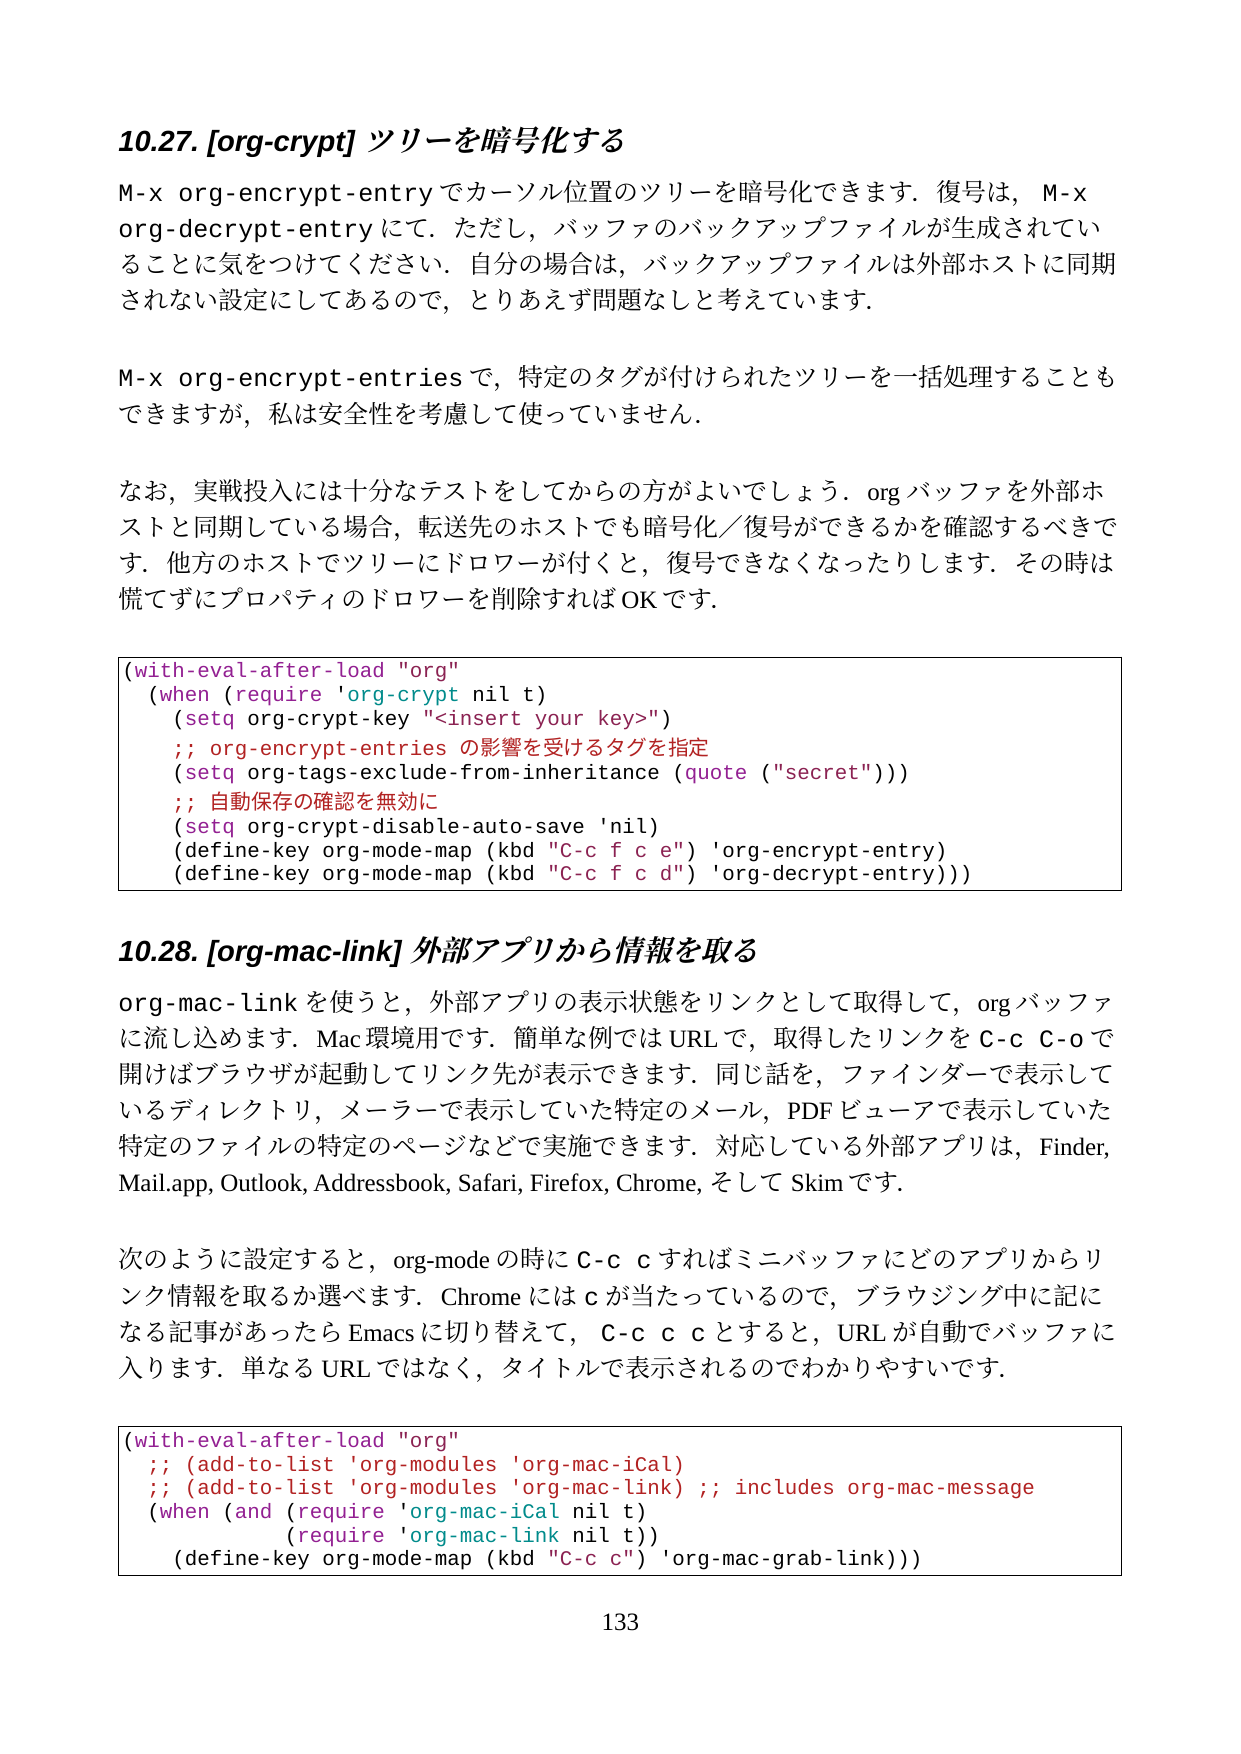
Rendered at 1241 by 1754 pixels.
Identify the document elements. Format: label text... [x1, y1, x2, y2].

text ;; org-encrypt-entries の影響を受けるタグを指定 [119, 727, 1121, 758]
text M-x org-encrypt-entries で，特定のタグが付けられたツリーを一括処理することもできますが，私は安全性を考慮して使っていません． [118, 358, 1122, 459]
text なお，実戦投入には十分なテストをしてからの方がよいでしょう．org バッファを外部ホストと同期している場合，転送先のホストでも暗号化／復号ができるかを確認するべきです．他方のホストでツリーにドロワーが付くと，復号できなくなったりします．その時は慌てずにプロパティのドロワーを削除すればOKです． [118, 472, 1122, 644]
text (when (and (require 'org-mac-iCal nil t) [119, 1497, 1121, 1521]
text (define-key org-mode-map (kbd "C-c f c d") 'org-decrypt-entry))) [119, 859, 1121, 890]
text (when (require 'org-crypt nil t) [119, 680, 1121, 704]
text (setq org-crypt-disable-auto-save 'nil) [119, 812, 1121, 836]
text (setq org-crypt-key "<insert your key>") [119, 704, 1121, 727]
text (require 'org-mac-link nil t)) [119, 1521, 1121, 1544]
text M-x org-encrypt-entry でカーソル位置のツリーを暗号化できます．復号は， M-x org-decrypt-entry にて．ただし，バッファのバックアップファイルが生成されていることに気をつけてください．自分の場合は，バックアップファイルは外部ホストに同期されない設定にしてあるので，とりあえず問題なしと考えています． [118, 172, 1122, 346]
text (with-eval-after-load "org" [119, 1427, 1121, 1450]
text (define-key org-mode-map (kbd "C-c c") 'org-mac-grab-link))) [119, 1544, 1121, 1575]
subtitle [org-mac-link] 外部アプリから情報を取る [118, 928, 1122, 970]
subtitle [org-crypt] ツリーを暗号化する [118, 118, 1122, 160]
text 次のように設定すると，org-modeの時に C-c c すればミニバッファにどのアプリからリンク情報を取るか選べます．Chrome には c が当たっているので，ブラウジング中に記になる記事があったらEmacsに切り替えて， C-c c c とすると，URLが自動でバッファに入ります．単なるURLではなく，タイトルで表示されるのでわかりやすいです． [118, 1240, 1122, 1413]
text ;; (add-to-list 'org-modules 'org-mac-link) ;; includes org-mac-message [119, 1473, 1121, 1497]
text ;; 自動保存の確認を無効に [119, 782, 1121, 812]
text ;; (add-to-list 'org-modules 'org-mac-iCal) [119, 1450, 1121, 1473]
text (define-key org-mode-map (kbd "C-c f c e") 'org-encrypt-entry) [119, 836, 1121, 859]
text org-mac-link を使うと，外部アプリの表示状態をリンクとして取得して，orgバッファに流し込めます．Mac環境用です．簡単な例ではURLで，取得したリンクを C-c C-o で開けばブラウザが起動してリンク先が表示できます．同じ話を，ファインダーで表示しているディレクトリ，メーラーで表示していた特定のメール，PDFビューアで表示していた特定のファイルの特定のページなどで実施できます．対応している外部アプリは，Finder, Mail.app, Outlook, Addressbook, Safari, Firefox, Chrome, そして Skimです． [118, 983, 1122, 1228]
text (setq org-tags-exclude-from-inheritance (quote ("secret"))) [119, 758, 1121, 782]
text (with-eval-after-load "org" [119, 658, 1121, 680]
